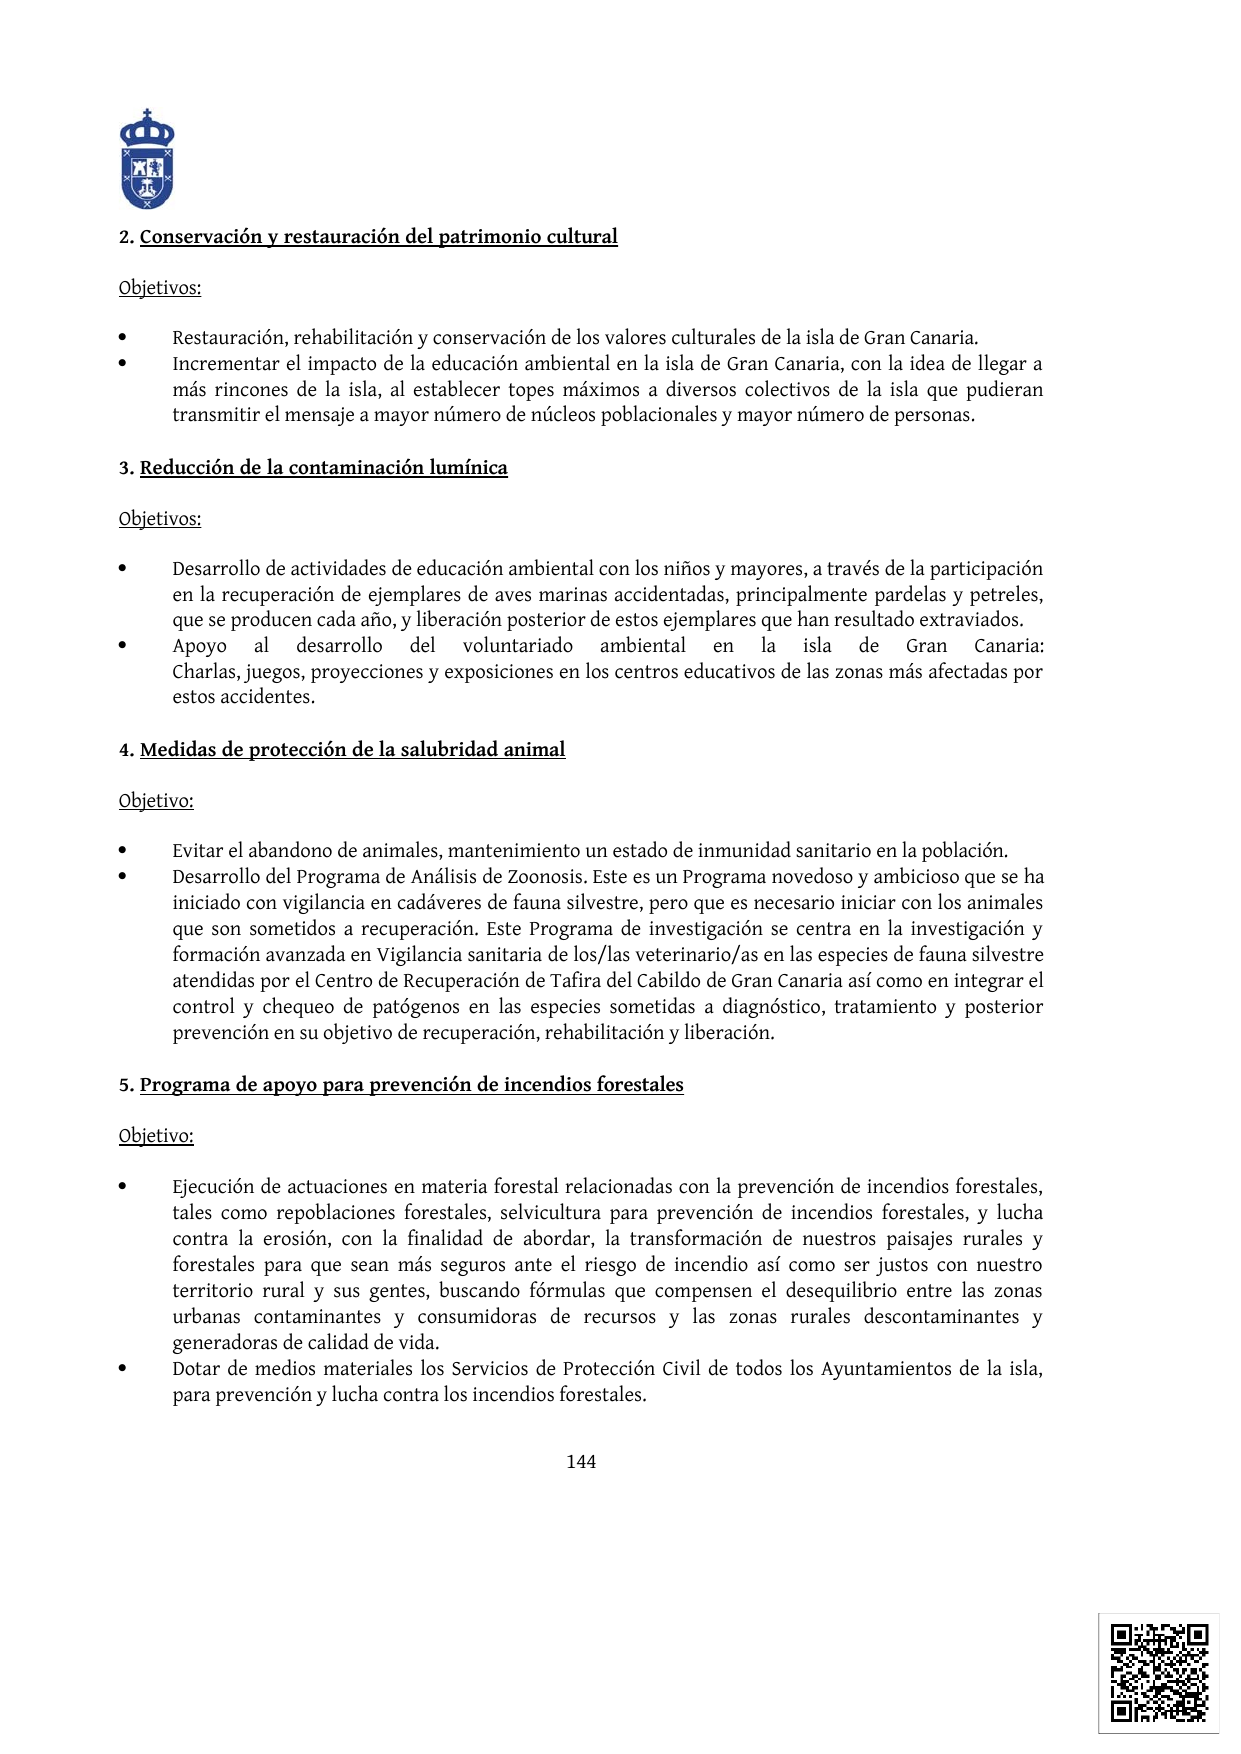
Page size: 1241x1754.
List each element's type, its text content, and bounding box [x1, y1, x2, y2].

picture [1098, 1613, 1220, 1734]
list Dotar de medios materiales los Servicios de Protección Civil de todos los Ayuntamientos de la isla, para prevención y lucha contra los incendios forestales. [118, 1357, 1044, 1407]
list Programa de apoyo para prevención de incendios forestales [118, 1073, 1109, 1098]
text Objetivos: [119, 276, 1109, 300]
text Objetivos: [119, 507, 1109, 531]
list Desarrollo de actividades de educación ambiental con los niños y mayores, a través de la participación en la recuperación de ejemplares de aves marinas accidentadas, principalmente pardelas y petreles, que se producen cada año, y liberación posterior de estos ejemplares que han resultado extraviados. [118, 557, 1044, 633]
list Medidas de protección de la salubridad animal [118, 738, 1109, 762]
picture [118, 107, 176, 210]
list Evitar el abandono de animales, mantenimiento un estado de inmunidad sanitario en la población. [118, 839, 1109, 863]
list Restauración, rehabilitación y conservación de los valores culturales de la isla de Gran Canaria. [118, 327, 1109, 351]
text Objetivo: [119, 789, 1109, 813]
text Objetivo: [119, 1124, 1109, 1148]
list Apoyo al desarrollo del voluntariado ambiental en la isla de Gran Canaria: Charlas, juegos, proyecciones y exposiciones en los centros educativos de las zonas más afectadas por estos accidentes. [118, 634, 1044, 710]
list Desarrollo del Programa de Análisis de Zoonosis. Este es un Programa novedoso y ambicioso que se ha iniciado con vigilancia en cadáveres de fauna silvestre, pero que es necesario iniciar con los animales que son sometidos a recuperación. Este Programa de investigación se centra en la investigación y formación avanzada en Vigilancia sanitaria de los/las veterinario/as en las especies de fauna silvestre atendidas por el Centro de Recuperación de Tafira del Cabildo de Gran Canaria así como en integrar el control y chequeo de patógenos en las especies sometidas a diagnóstico, tratamiento y posterior prevención en su objetivo de recuperación, rehabilitación y liberación. [118, 865, 1044, 1046]
list Ejecución de actuaciones en materia forestal relacionadas con la prevención de incendios forestales, tales como repoblaciones forestales, selvicultura para prevención de incendios forestales, y lucha contra la erosión, con la finalidad de abordar, la transformación de nuestros paisajes rurales y forestales para que sean más seguros ante el riesgo de incendio así como ser justos con nuestro territorio rural y sus gentes, buscando fórmulas que compensen el desequilibrio entre las zonas urbanas contaminantes y consumidoras de recursos y las zonas rurales descontaminantes y generadoras de calidad de vida. [118, 1175, 1044, 1355]
list Incrementar el impacto de la educación ambiental en la isla de Gran Canaria, con la idea de llegar a más rincones de la isla, al establecer topes máximos a diversos colectivos de la isla que pudieran transmitir el mensaje a mayor número de núcleos poblacionales y mayor número de personas. [118, 353, 1045, 428]
list Conservación y restauración del patrimonio cultural [118, 225, 1109, 249]
list Reducción de la contaminación lumínica [118, 456, 1109, 480]
subtitle 144 [147, 1449, 1015, 1474]
